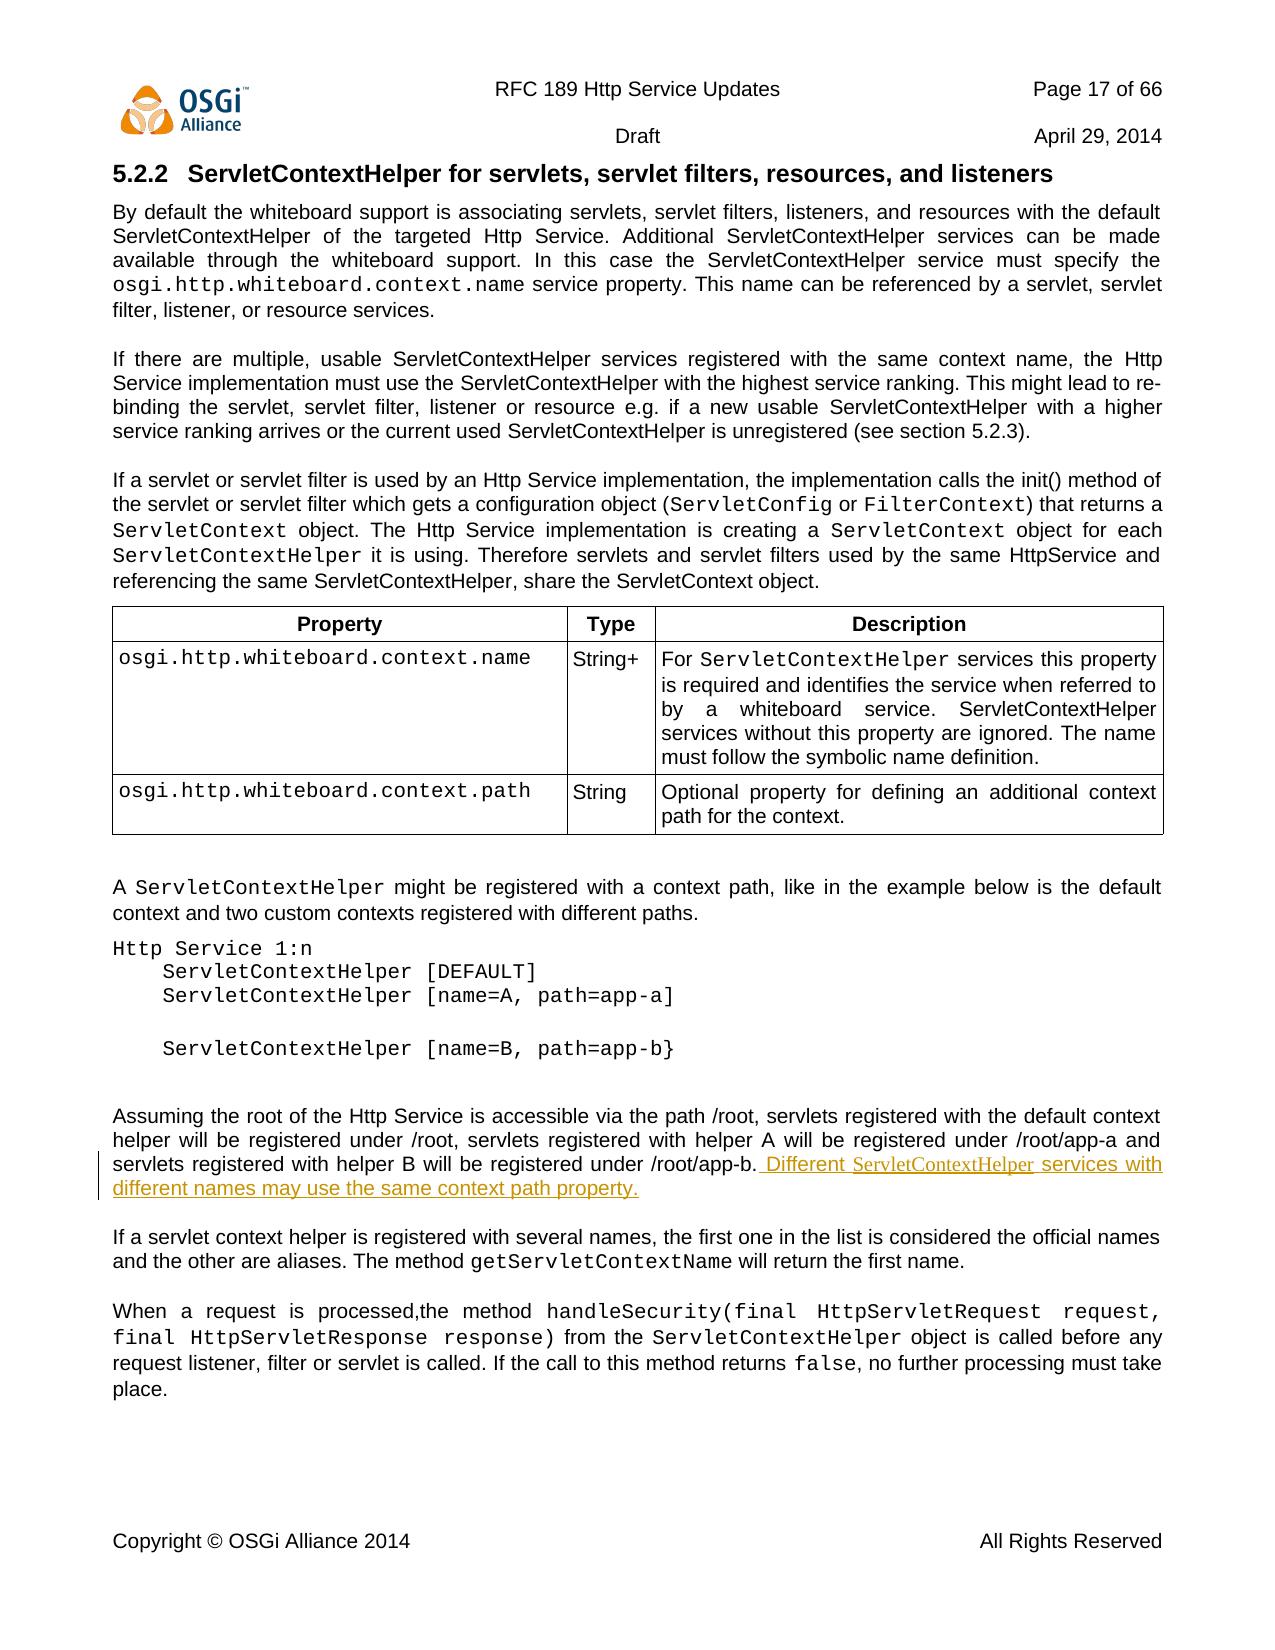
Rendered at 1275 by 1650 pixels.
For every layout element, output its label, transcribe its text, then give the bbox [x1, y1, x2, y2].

table_cell osgi.http.whiteboard.context.path [113, 775, 567, 834]
table_cell osgi.http.whiteboard.context.name [113, 642, 567, 774]
table_cell String [568, 775, 655, 834]
text ServletContextHelper [DEFAULT] [112, 961, 1162, 985]
text A ServletContextHelper might be registered with a context path, like in the example below is the default context and two custom contexts registered with different paths. [112, 875, 1162, 925]
table_header Property [113, 607, 567, 641]
picture [113, 78, 257, 142]
table_cell For ServletContextHelper services this property is required and identifies the service when referred to by a whiteboard service. ServletContextHelper services without this property are ignored. The name must follow the symbolic name definition. [656, 642, 1163, 774]
table_cell Optional property for defining an additional context path for the context. [656, 775, 1163, 834]
table_header Type [568, 607, 655, 641]
text ServletContextHelper [name=A, path=app-a] [112, 985, 1162, 1008]
text If a servlet context helper is registered with several names, the first one in the list is considered the official names and the other are aliases. The method getServletContextName will return the first name. [112, 1224, 1162, 1274]
table_cell String+ [568, 642, 655, 774]
text When a request is processed,the method handleSecurity(final HttpServletRequest request, final HttpServletResponse response) from the ServletContextHelper object is called before any request listener, filter or servlet is called. If the call to this method returns false, no further processing must take place. [112, 1299, 1162, 1401]
text Assuming the root of the Http Service is accessible via the path /root, servlets registered with the default context helper will be registered under /root, servlets registered with helper A will be registered under /root/app-a and servlets registered with helper B will be registered under /root/app-b. Different ServletContextHelper services with different names may use the same context path property. [112, 1103, 1162, 1199]
text By default the whiteboard support is associating servlets, servlet filters, listeners, and resources with the default ServletContextHelper of the targeted Http Service. Additional ServletContextHelper services can be made available through the whiteboard support. In this case the ServletContextHelper service must specify the osgi.http.whiteboard.context.name service property. This name can be referenced by a servlet, servlet filter, listener, or resource services. [112, 200, 1162, 322]
text If there are multiple, usable ServletContextHelper services registered with the same context name, the Http Service implementation must use the ServletContextHelper with the highest service ranking. This might lead to re-binding the servlet, servlet filter, listener or resource e.g. if a new usable ServletContextHelper with a higher service ranking arrives or the current used ServletContextHelper is unregistered (see section 5.2.3). [112, 347, 1162, 443]
text ServletContextHelper [name=B, path=app-b} [112, 1038, 1162, 1062]
text Http Service 1:n [112, 937, 1162, 961]
table_header Description [656, 607, 1163, 641]
text If a servlet or servlet filter is used by an Http Service implementation, the implementation calls the init() method of the servlet or servlet filter which gets a configuration object (ServletConfig or FilterContext) that returns a ServletContext object. The Http Service implementation is creating a ServletContext object for each ServletContextHelper it is using. Therefore servlets and servlet filters used by the same HttpService and referencing the same ServletContextHelper, share the ServletContext object. [112, 468, 1162, 593]
subtitle ServletContextHelper for servlets, servlet filters, resources, and listeners [112, 159, 1162, 188]
